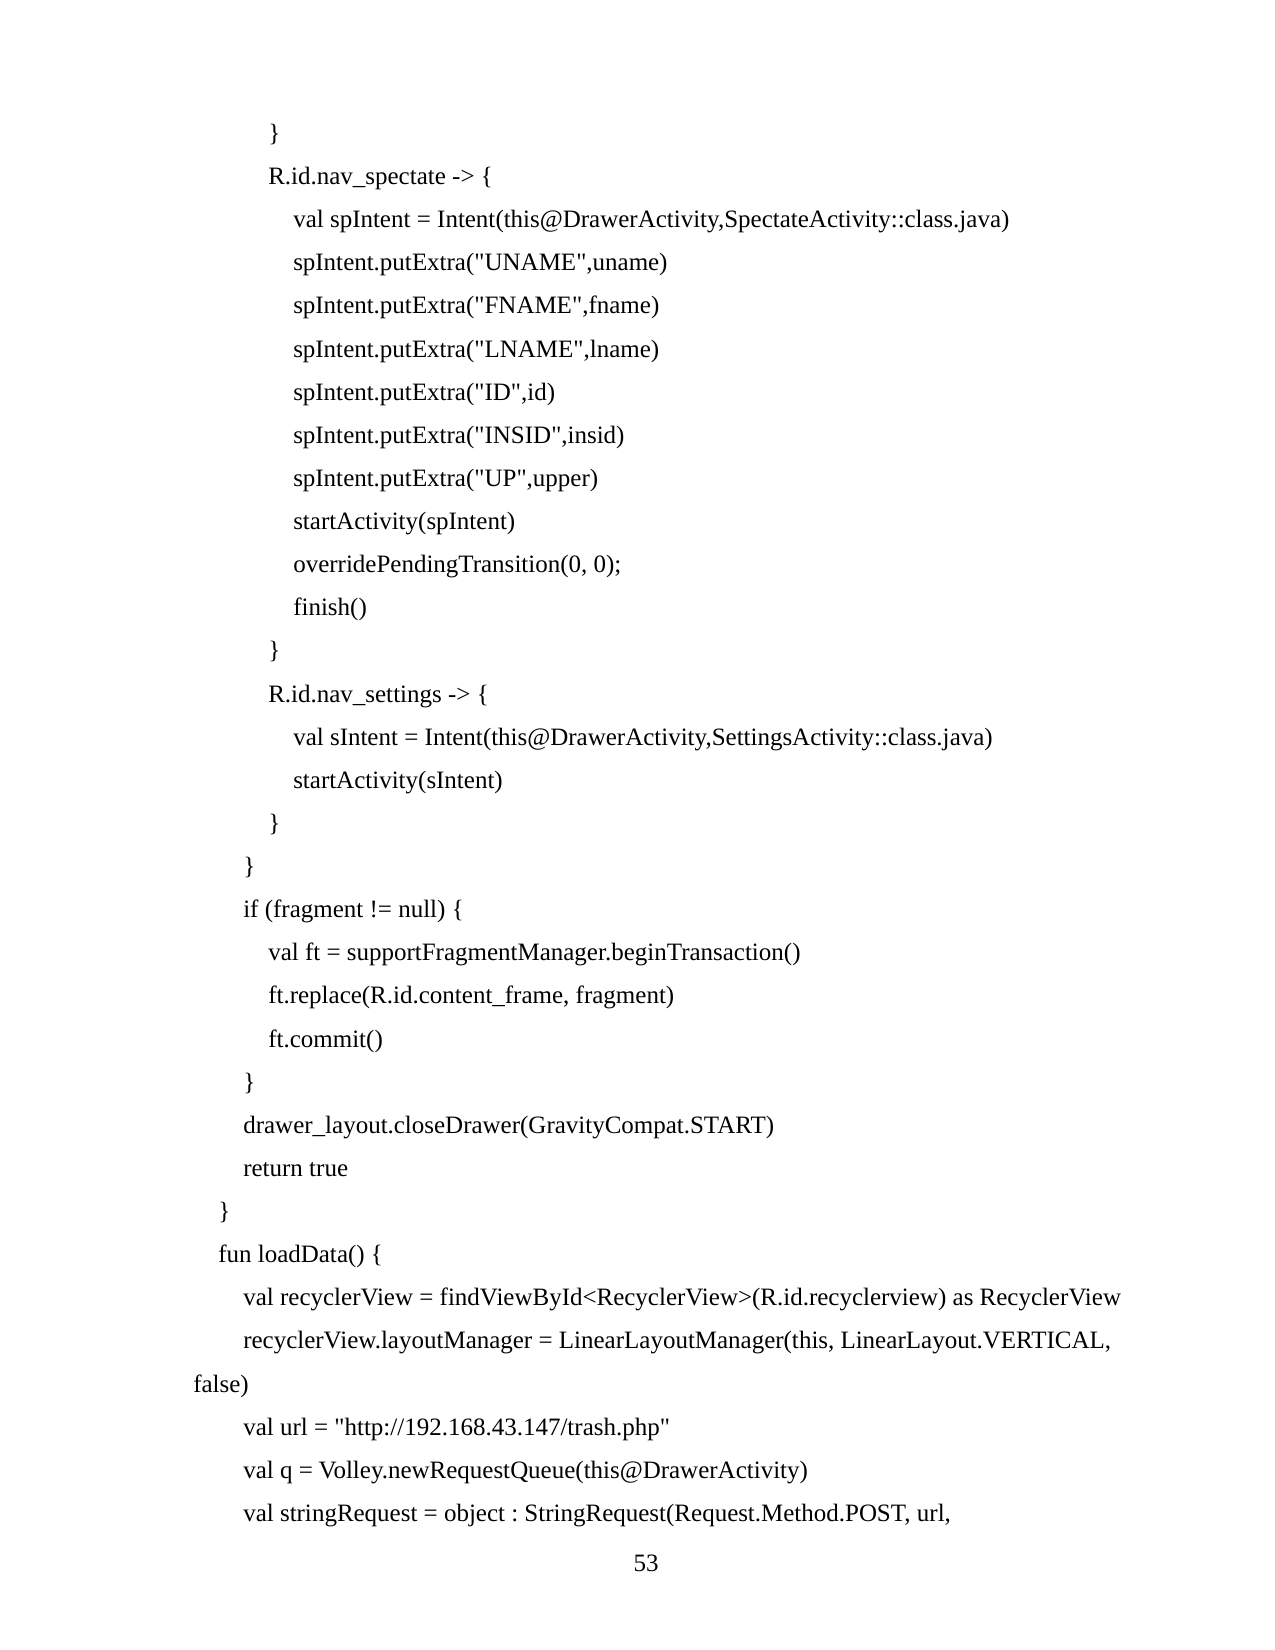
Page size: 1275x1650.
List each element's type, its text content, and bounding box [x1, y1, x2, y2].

text } [193, 1196, 1157, 1225]
text } [193, 118, 1157, 147]
text spIntent.putExtra("UNAME",uname) [193, 247, 1157, 276]
text startActivity(spIntent) [193, 506, 1157, 535]
text val q = Volley.newRequestQueue(this@DrawerActivity) [193, 1455, 1157, 1484]
text drawer_layout.closeDrawer(GravityCompat.START) [193, 1110, 1157, 1139]
text R.id.nav_settings -> { [193, 679, 1157, 707]
text } [193, 1067, 1157, 1096]
text } [193, 636, 1157, 664]
text val stringRequest = object : StringRequest(Request.Method.POST, url, [193, 1498, 1157, 1527]
text R.id.nav_spectate -> { [193, 161, 1157, 190]
text startActivity(sIntent) [193, 765, 1157, 794]
text finish() [193, 592, 1157, 621]
text return true [193, 1153, 1157, 1182]
text } [193, 808, 1157, 837]
text val sIntent = Intent(this@DrawerActivity,SettingsActivity::class.java) [193, 722, 1157, 751]
text fun loadData() { [193, 1239, 1157, 1268]
text ft.commit() [193, 1024, 1157, 1052]
text val url = "http://192.168.43.147/trash.php" [193, 1412, 1157, 1441]
text val spIntent = Intent(this@DrawerActivity,SpectateActivity::class.java) [193, 204, 1157, 233]
text recyclerView.layoutManager = LinearLayoutManager(this, LinearLayout.VERTICAL, false) [193, 1326, 1157, 1397]
text if (fragment != null) { [193, 894, 1157, 923]
text spIntent.putExtra("UP",upper) [193, 463, 1157, 492]
text ft.replace(R.id.content_frame, fragment) [193, 981, 1157, 1009]
text spIntent.putExtra("FNAME",fname) [193, 291, 1157, 319]
text overridePendingTransition(0, 0); [193, 549, 1157, 578]
text spIntent.putExtra("INSID",insid) [193, 420, 1157, 449]
text spIntent.putExtra("ID",id) [193, 377, 1157, 406]
text val ft = supportFragmentManager.beginTransaction() [193, 937, 1157, 966]
text spIntent.putExtra("LNAME",lname) [193, 334, 1157, 362]
text val recyclerView = findViewById<RecyclerView>(R.id.recyclerview) as RecyclerView [193, 1282, 1157, 1311]
text } [193, 851, 1157, 880]
